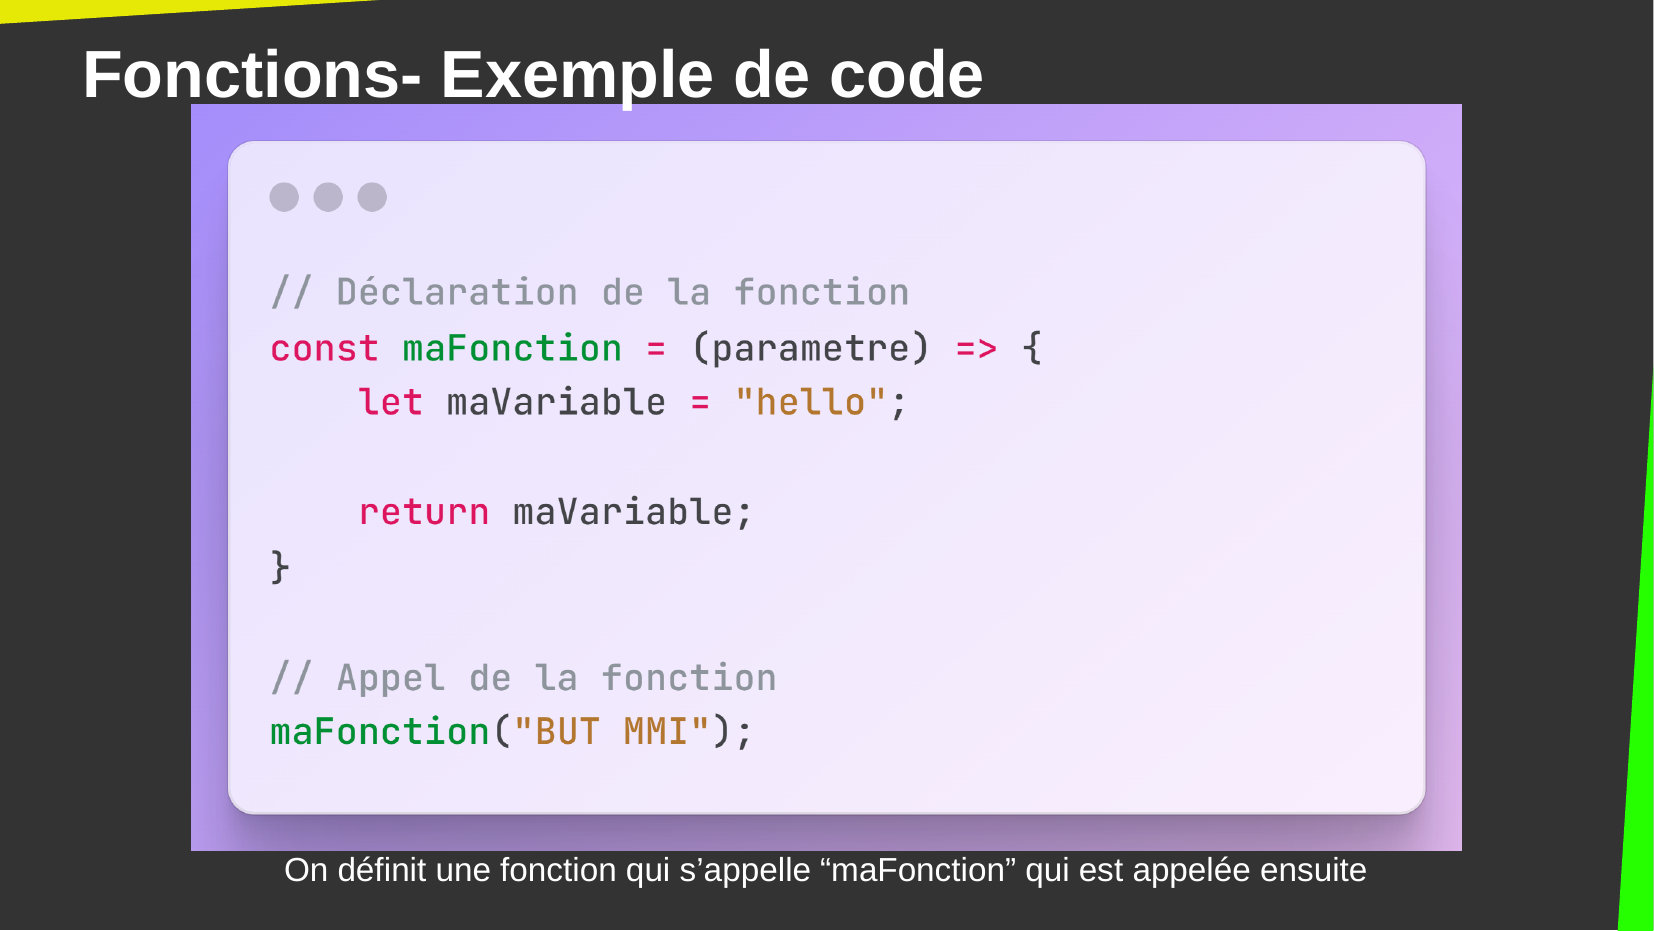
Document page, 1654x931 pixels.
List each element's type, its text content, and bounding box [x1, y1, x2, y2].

text_box [1617, 356, 1654, 931]
picture [191, 114, 1462, 844]
text_box [0, 0, 379, 24]
text_box On définit une fonction qui s’appelle “maFonction” qui est appelée ensuite [141, 844, 1512, 916]
title Fonctions- Exemple de code [82, 37, 1571, 114]
